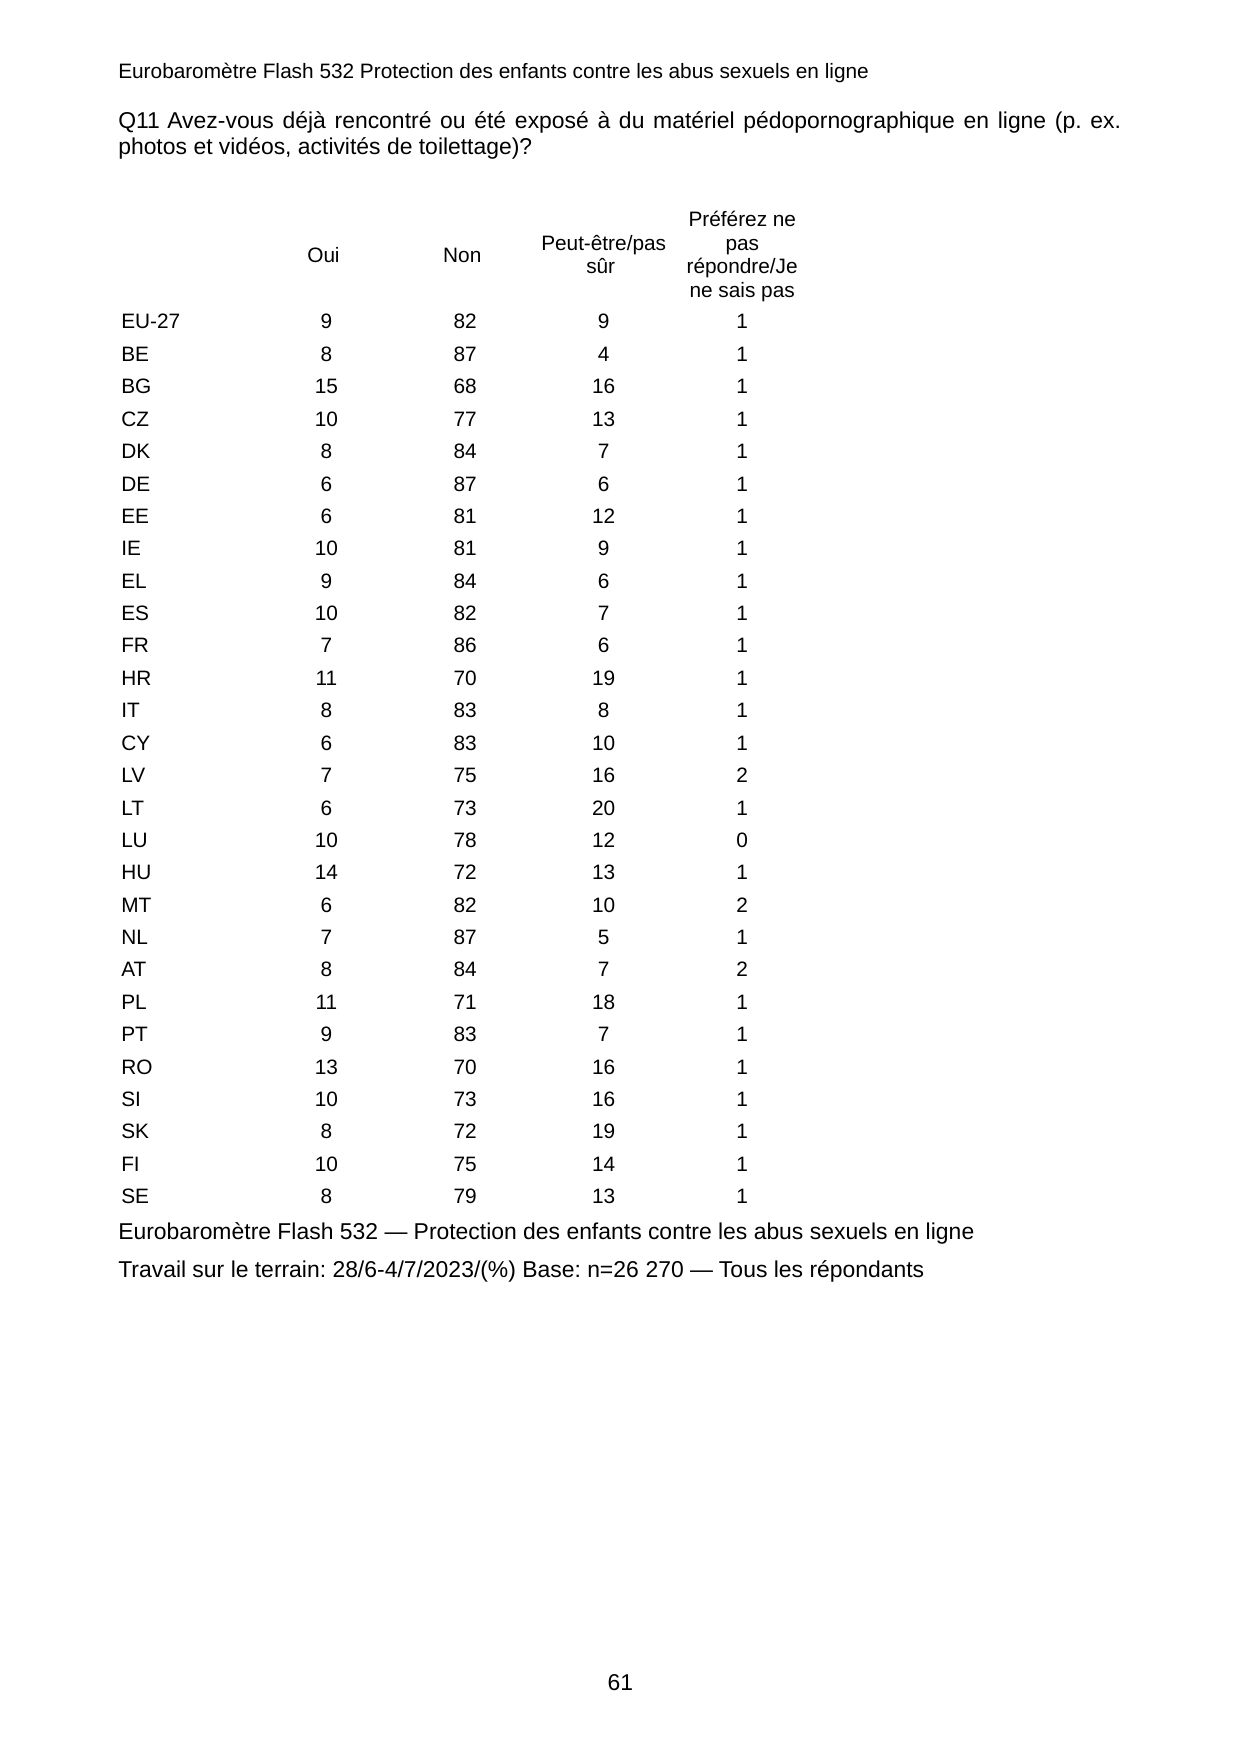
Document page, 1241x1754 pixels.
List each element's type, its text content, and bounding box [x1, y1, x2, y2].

table_cell 16 [534, 1050, 673, 1083]
table_cell 6 [257, 726, 395, 759]
table_cell 6 [534, 629, 673, 662]
table_cell 7 [534, 1018, 673, 1050]
table_cell LU [118, 824, 257, 856]
table_cell FR [118, 629, 257, 662]
table_cell SK [118, 1115, 257, 1147]
table_cell 8 [257, 694, 395, 726]
table_cell CZ [118, 403, 257, 435]
table_cell SI [118, 1083, 257, 1115]
table_cell 9 [257, 564, 395, 597]
table_cell 7 [534, 953, 673, 986]
table_cell 78 [395, 824, 534, 856]
table_cell 1 [673, 1018, 811, 1050]
table_cell 1 [673, 1180, 811, 1212]
table_cell 5 [534, 921, 673, 953]
table_cell 1 [673, 532, 811, 564]
table_cell 86 [395, 629, 534, 662]
table_cell BE [118, 338, 257, 370]
table_cell 8 [257, 1115, 395, 1147]
table_header Préférez ne pas répondre/Je ne sais pas [673, 204, 811, 305]
table_cell 1 [673, 791, 811, 823]
table_cell 8 [534, 694, 673, 726]
table_cell 19 [534, 1115, 673, 1147]
table_cell EE [118, 500, 257, 532]
table_cell 83 [395, 1018, 534, 1050]
table_cell 7 [257, 629, 395, 662]
table_cell LT [118, 791, 257, 823]
table_cell 7 [534, 435, 673, 467]
table_cell 9 [534, 305, 673, 338]
table_header Oui [257, 204, 395, 305]
table_cell 77 [395, 403, 534, 435]
table_cell 2 [673, 953, 811, 986]
table_cell 87 [395, 338, 534, 370]
table_cell 6 [257, 791, 395, 823]
table_cell SE [118, 1180, 257, 1212]
table_cell 18 [534, 986, 673, 1018]
table_header Peut-être/pas sûr [534, 204, 673, 305]
table_cell PT [118, 1018, 257, 1050]
table_cell 13 [534, 1180, 673, 1212]
table_cell 1 [673, 694, 811, 726]
table_cell 72 [395, 1115, 534, 1147]
table_cell 11 [257, 662, 395, 694]
table_cell 71 [395, 986, 534, 1018]
table_cell 81 [395, 500, 534, 532]
table_cell 1 [673, 726, 811, 759]
table_cell EL [118, 564, 257, 597]
table_cell 15 [257, 370, 395, 402]
table_cell 16 [534, 1083, 673, 1115]
table_cell 1 [673, 921, 811, 953]
table_cell 7 [257, 759, 395, 791]
table_cell 1 [673, 662, 811, 694]
table_cell 6 [534, 467, 673, 499]
table_cell 20 [534, 791, 673, 823]
table_cell 10 [257, 597, 395, 629]
table_cell 8 [257, 953, 395, 986]
table_cell 81 [395, 532, 534, 564]
table_cell 10 [534, 888, 673, 921]
table_header Non [395, 204, 534, 305]
table_cell 83 [395, 694, 534, 726]
table_cell 70 [395, 1050, 534, 1083]
table_cell 82 [395, 597, 534, 629]
table_cell PL [118, 986, 257, 1018]
table_cell 1 [673, 986, 811, 1018]
table_cell CY [118, 726, 257, 759]
table_cell 1 [673, 370, 811, 402]
table_cell 1 [673, 435, 811, 467]
table_cell 72 [395, 856, 534, 888]
table_cell 10 [257, 824, 395, 856]
table_cell 1 [673, 856, 811, 888]
table_cell 8 [257, 338, 395, 370]
text Q11 Avez-vous déjà rencontré ou été exposé à du matériel pédopornographique en ligne (p. ex. photos et vidéos, activités de toilettage)? [118, 107, 1122, 159]
table_cell 13 [534, 856, 673, 888]
table_cell 87 [395, 921, 534, 953]
table_cell FI [118, 1148, 257, 1180]
table_header [118, 204, 257, 305]
table_cell 6 [257, 500, 395, 532]
table_cell 84 [395, 564, 534, 597]
table_cell 7 [534, 597, 673, 629]
table_cell 1 [673, 500, 811, 532]
table_cell DK [118, 435, 257, 467]
table_cell 10 [257, 532, 395, 564]
table_cell ES [118, 597, 257, 629]
text Travail sur le terrain: 28/6-4/7/2023/(%) Base: n=26 270 — Tous les répondants [118, 1256, 1122, 1283]
table_cell 4 [534, 338, 673, 370]
table_cell 1 [673, 403, 811, 435]
table_cell 19 [534, 662, 673, 694]
table_cell 9 [257, 305, 395, 338]
table_cell EU-27 [118, 305, 257, 338]
table_cell 1 [673, 305, 811, 338]
table_cell 83 [395, 726, 534, 759]
table_cell 75 [395, 1148, 534, 1180]
table_cell NL [118, 921, 257, 953]
table_cell 1 [673, 1148, 811, 1180]
table_cell 1 [673, 1115, 811, 1147]
table_cell 14 [257, 856, 395, 888]
table_cell 13 [534, 403, 673, 435]
table_cell 1 [673, 467, 811, 499]
table_cell IT [118, 694, 257, 726]
table_cell 75 [395, 759, 534, 791]
table_cell 82 [395, 305, 534, 338]
table_cell 1 [673, 564, 811, 597]
table_cell 16 [534, 370, 673, 402]
text Eurobaromètre Flash 532 — Protection des enfants contre les abus sexuels en ligne [118, 1218, 1122, 1244]
table_cell HU [118, 856, 257, 888]
table_cell 9 [257, 1018, 395, 1050]
table_cell 1 [673, 629, 811, 662]
table_cell 6 [257, 467, 395, 499]
table_cell AT [118, 953, 257, 986]
table_cell 11 [257, 986, 395, 1018]
table_cell 1 [673, 1050, 811, 1083]
table_cell 12 [534, 824, 673, 856]
table_cell 10 [257, 403, 395, 435]
table_cell 73 [395, 791, 534, 823]
table_cell RO [118, 1050, 257, 1083]
table_cell 10 [534, 726, 673, 759]
table_cell 8 [257, 1180, 395, 1212]
table_cell 1 [673, 597, 811, 629]
table_cell 84 [395, 953, 534, 986]
table_cell 6 [534, 564, 673, 597]
table_cell 10 [257, 1083, 395, 1115]
table_cell 1 [673, 338, 811, 370]
table_cell LV [118, 759, 257, 791]
table_cell IE [118, 532, 257, 564]
table_cell 2 [673, 888, 811, 921]
table_cell HR [118, 662, 257, 694]
table_cell 13 [257, 1050, 395, 1083]
table_cell 1 [673, 1083, 811, 1115]
table_cell 2 [673, 759, 811, 791]
table_cell 7 [257, 921, 395, 953]
table_cell 82 [395, 888, 534, 921]
table_cell 0 [673, 824, 811, 856]
table_cell 87 [395, 467, 534, 499]
table_cell DE [118, 467, 257, 499]
table_cell 8 [257, 435, 395, 467]
table_cell 14 [534, 1148, 673, 1180]
table_cell MT [118, 888, 257, 921]
table_cell 79 [395, 1180, 534, 1212]
table_cell 12 [534, 500, 673, 532]
table_cell 84 [395, 435, 534, 467]
table_cell 16 [534, 759, 673, 791]
table_cell 68 [395, 370, 534, 402]
table_cell 6 [257, 888, 395, 921]
table_cell 73 [395, 1083, 534, 1115]
table_cell BG [118, 370, 257, 402]
table_cell 70 [395, 662, 534, 694]
table_cell 9 [534, 532, 673, 564]
table_cell 10 [257, 1148, 395, 1180]
